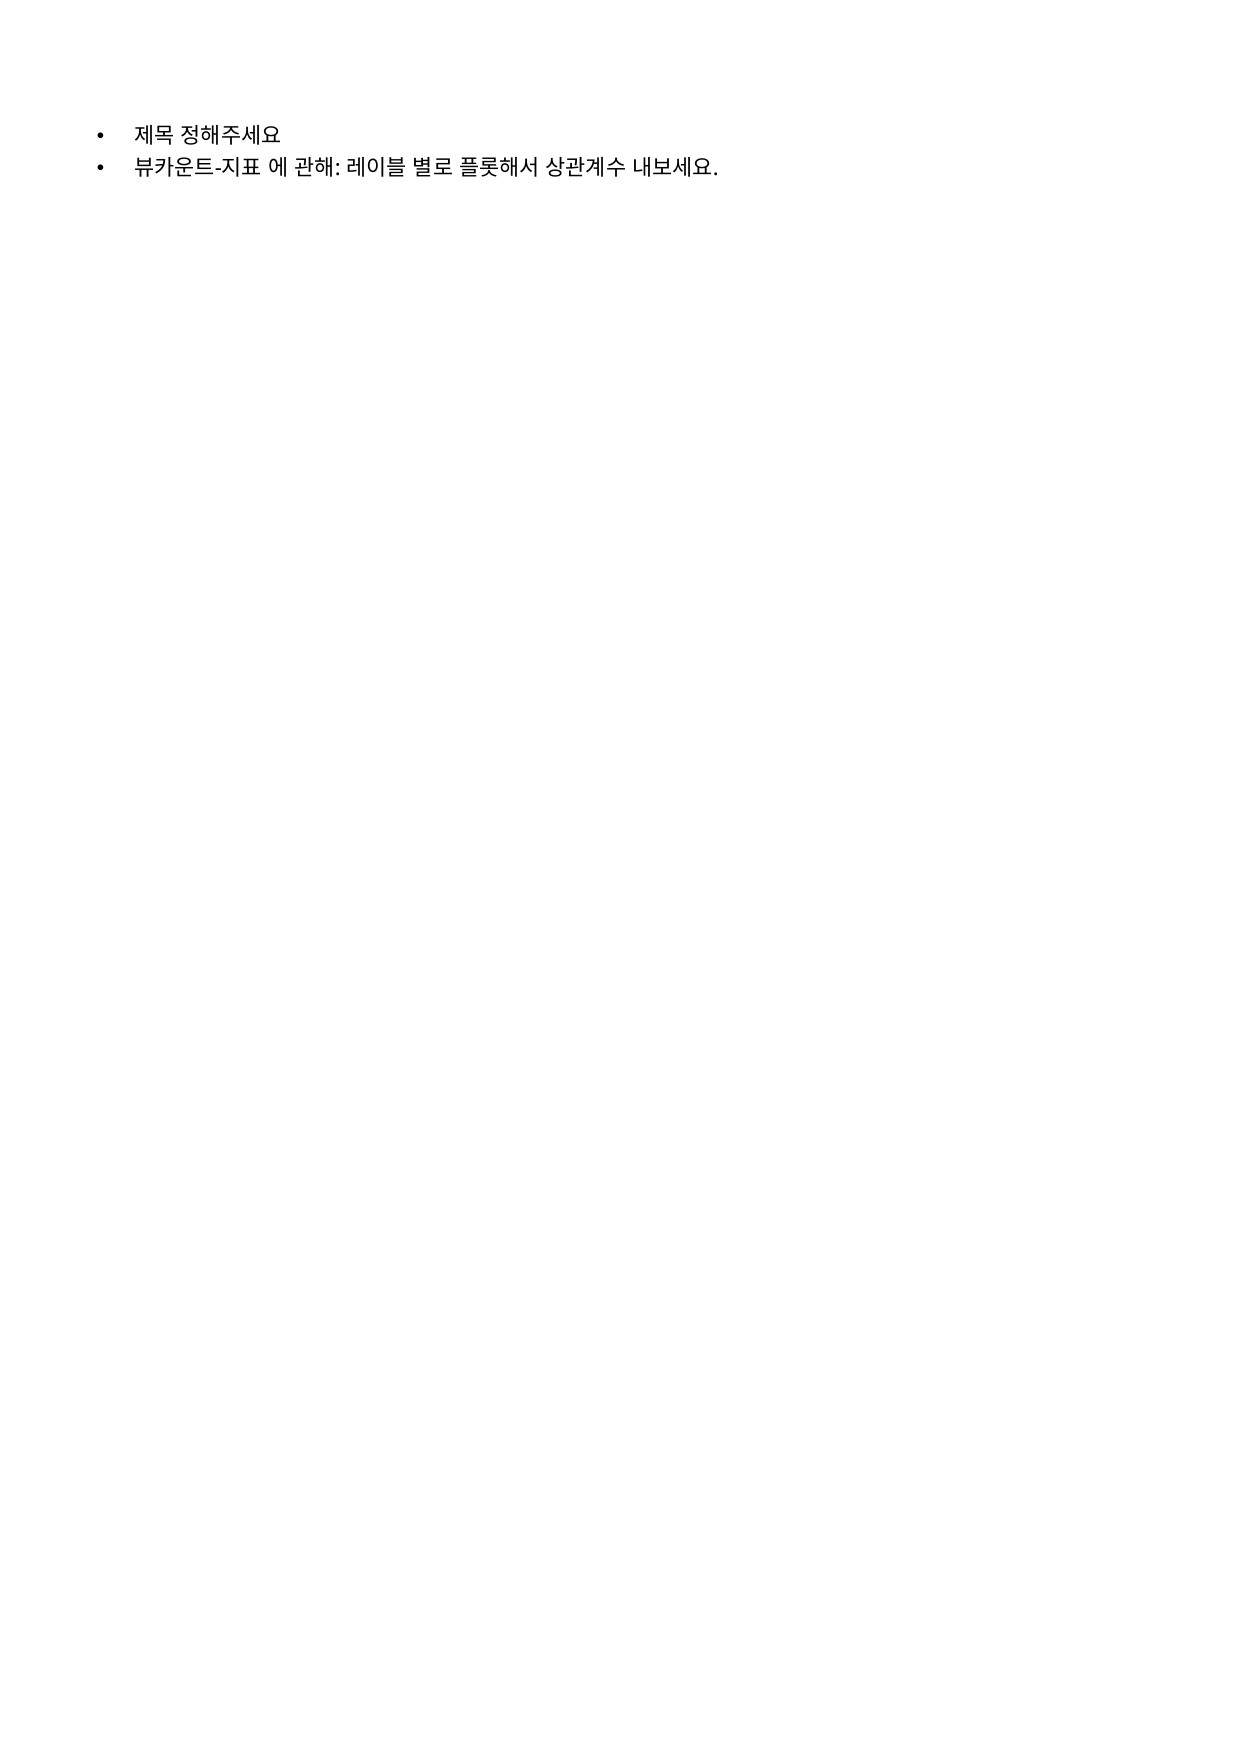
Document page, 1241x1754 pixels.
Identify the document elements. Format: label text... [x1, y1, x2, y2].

list 제목 정해주세요 [97, 118, 1181, 150]
list 뷰카운트-지표 에 관해: 레이블 별로 플롯해서 상관계수 내보세요. [97, 150, 1181, 182]
